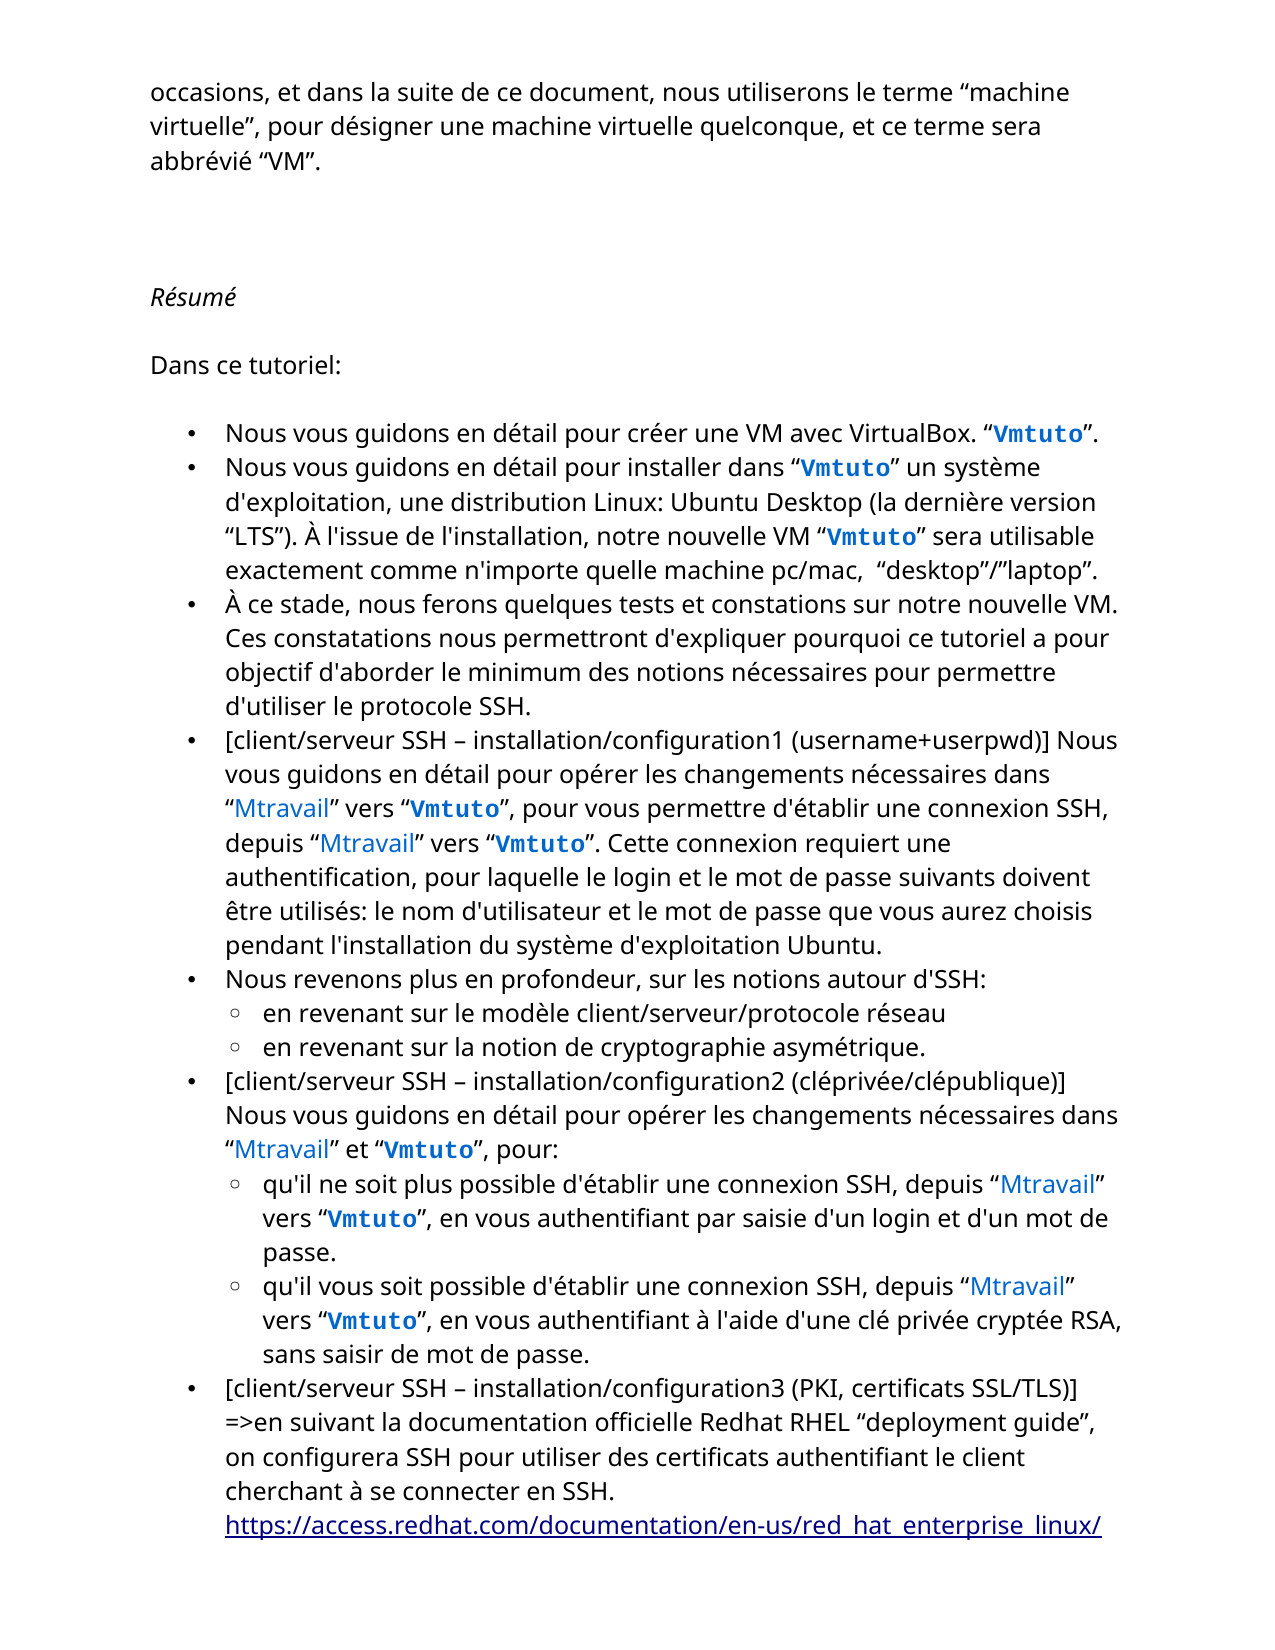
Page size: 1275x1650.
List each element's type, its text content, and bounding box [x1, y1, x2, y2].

list Nous revenons plus en profondeur, sur les notions autour d'SSH: [187, 962, 1125, 996]
list [client/serveur SSH – installation/configuration2 (cléprivée/clépublique)] Nous vous guidons en détail pour opérer les changements nécessaires dans “Mtravail” et “Vmtuto”, pour: [187, 1064, 1125, 1166]
list À ce stade, nous ferons quelques tests et constations sur notre nouvelle VM. Ces constatations nous permettront d'expliquer pourquoi ce tutoriel a pour objectif d'aborder le minimum des notions nécessaires pour permettre d'utiliser le protocole SSH. [187, 587, 1125, 723]
list en revenant sur le modèle client/serveur/protocole réseau [225, 996, 1125, 1030]
list en revenant sur la notion de cryptographie asymétrique. [225, 1030, 1125, 1064]
list [client/serveur SSH – installation/configuration3 (PKI, certificats SSL/TLS)] =>en suivant la documentation officielle Redhat RHEL “deployment guide”, on configurera SSH pour utiliser des certificats authentifiant le client cherchant à se connecter en SSH. https://access.redhat.com/documentation/en-us/red_hat_enterprise_linux/ [187, 1371, 1125, 1541]
list qu'il vous soit possible d'établir une connexion SSH, depuis “Mtravail” vers “Vmtuto”, en vous authentifiant à l'aide d'une clé privée cryptée RSA, sans saisir de mot de passe. [225, 1269, 1125, 1371]
text occasions, et dans la suite de ce document, nous utiliserons le terme “machine virtuelle”, pour désigner une machine virtuelle quelconque, et ce terme sera abbrévié “VM”. [150, 75, 1125, 177]
list qu'il ne soit plus possible d'établir une connexion SSH, depuis “Mtravail” vers “Vmtuto”, en vous authentifiant par saisie d'un login et d'un mot de passe. [225, 1166, 1125, 1269]
list Nous vous guidons en détail pour installer dans “Vmtuto” un système d'exploitation, une distribution Linux: Ubuntu Desktop (la dernière version “LTS”). À l'issue de l'installation, notre nouvelle VM “Vmtuto” sera utilisable exactement comme n'importe quelle machine pc/mac, “desktop”/”laptop”. [187, 450, 1125, 587]
list Nous vous guidons en détail pour créer une VM avec VirtualBox. “Vmtuto”. [187, 416, 1125, 450]
text Résumé [150, 279, 1125, 313]
list [client/serveur SSH – installation/configuration1 (username+userpwd)] Nous vous guidons en détail pour opérer les changements nécessaires dans “Mtravail” vers “Vmtuto”, pour vous permettre d'établir une connexion SSH, depuis “Mtravail” vers “Vmtuto”. Cette connexion requiert une authentification, pour laquelle le login et le mot de passe suivants doivent être utilisés: le nom d'utilisateur et le mot de passe que vous aurez choisis pendant l'installation du système d'exploitation Ubuntu. [187, 723, 1125, 962]
text Dans ce tutoriel: [150, 347, 1125, 382]
